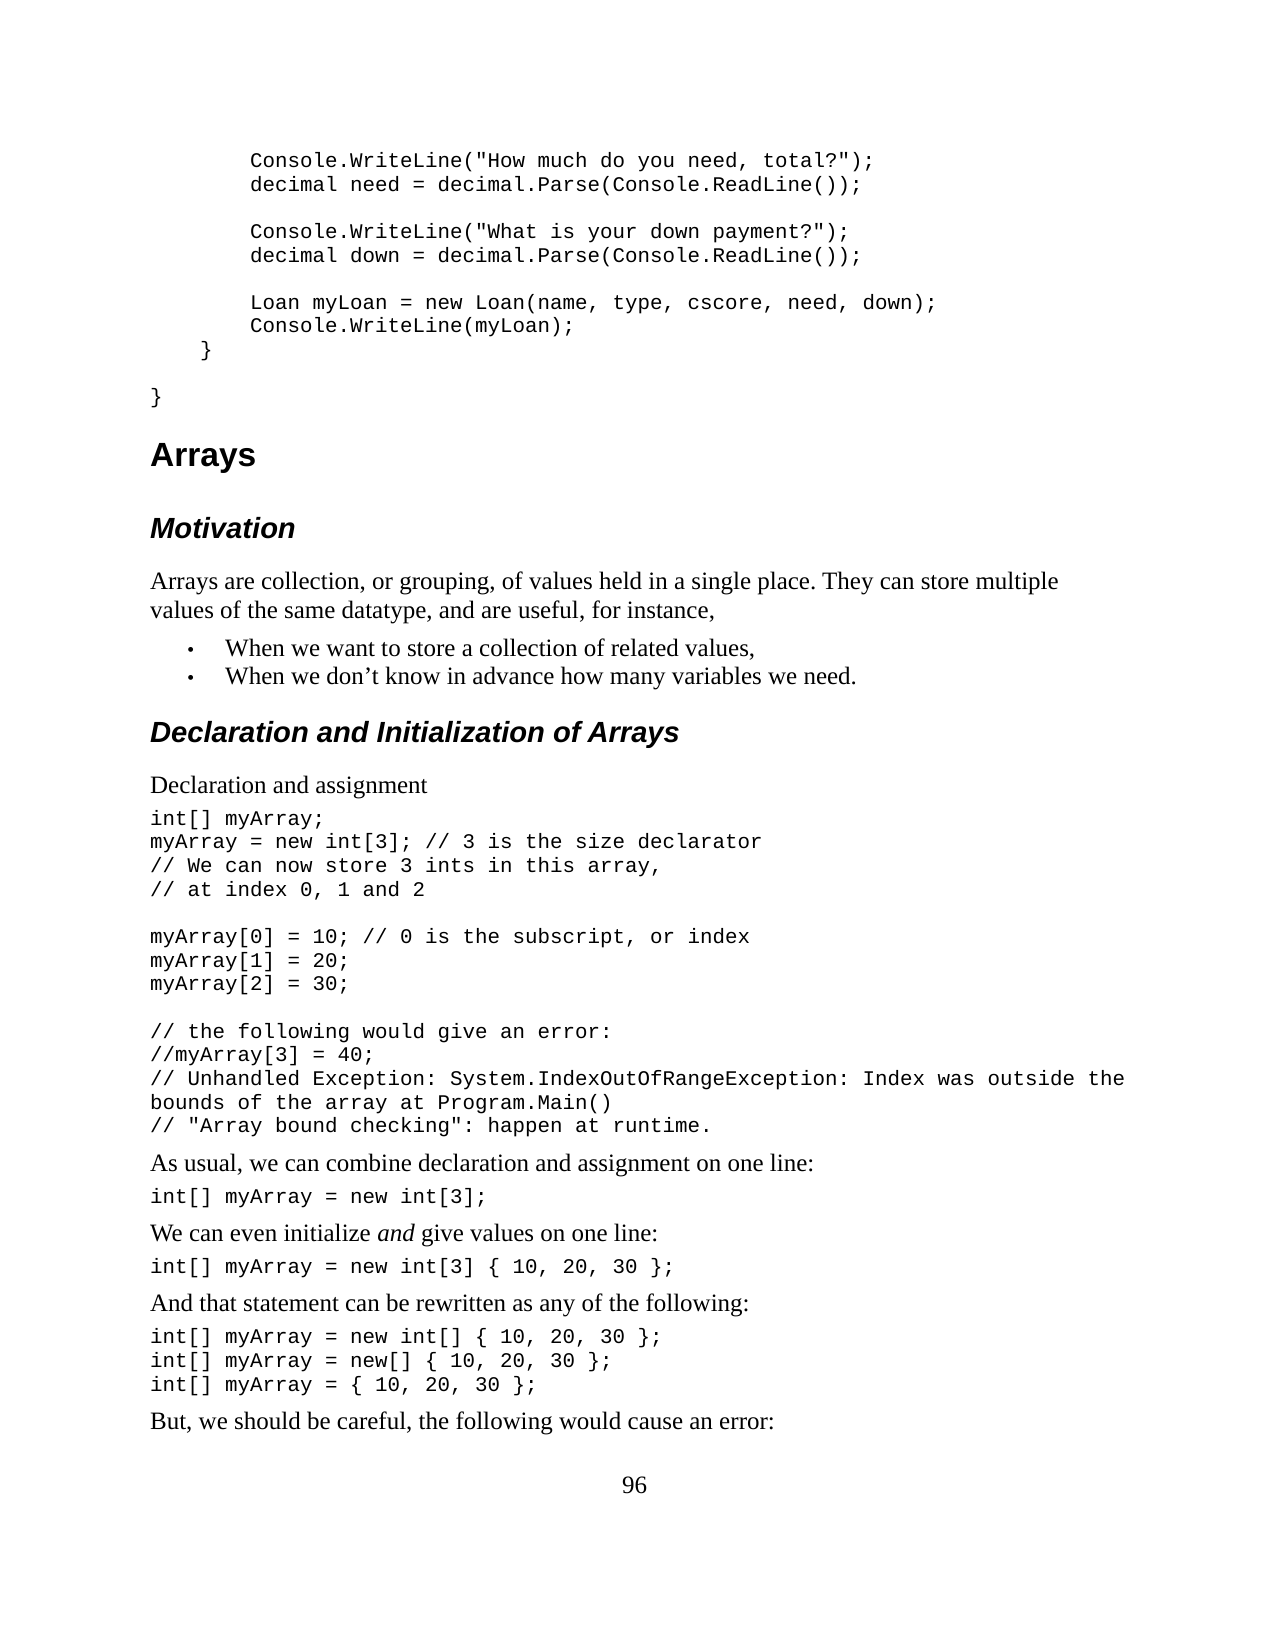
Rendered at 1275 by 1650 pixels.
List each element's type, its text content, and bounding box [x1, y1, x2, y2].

text decimal need = decimal.Parse(Console.ReadLine()); [150, 174, 1125, 197]
text int[] myArray = new[] { 10, 20, 30 }; [150, 1350, 1125, 1373]
text int[] myArray = new int[3] { 10, 20, 30 }; [150, 1256, 1125, 1279]
text } [150, 339, 1125, 363]
text // "Array bound checking": happen at runtime. [150, 1115, 1125, 1139]
text // We can now store 3 ints in this array, [150, 855, 1125, 879]
text int[] myArray; [150, 808, 1125, 832]
list When we want to store a collection of related values, [187, 633, 1125, 661]
text Console.WriteLine(myLoan); [150, 316, 1125, 339]
text int[] myArray = new int[3]; [150, 1186, 1125, 1209]
subtitle Motivation [150, 511, 1125, 545]
text } [150, 386, 1125, 410]
text // the following would give an error: [150, 1021, 1125, 1044]
text myArray[1] = 20; [150, 950, 1125, 973]
text Declaration and assignment [150, 770, 1125, 799]
text //myArray[3] = 40; [150, 1044, 1125, 1068]
text myArray[2] = 30; [150, 973, 1125, 997]
text myArray = new int[3]; // 3 is the size declarator [150, 832, 1125, 855]
text Console.WriteLine("What is your down payment?"); [150, 221, 1125, 244]
text // at index 0, 1 and 2 [150, 879, 1125, 902]
text int[] myArray = { 10, 20, 30 }; [150, 1373, 1125, 1397]
subtitle Declaration and Initialization of Arrays [150, 715, 1125, 749]
text Console.WriteLine("How much do you need, total?"); [150, 150, 1125, 174]
text As usual, we can combine declaration and assignment on one line: [150, 1148, 1125, 1177]
text And that statement can be rewritten as any of the following: [150, 1288, 1125, 1317]
text Loan myLoan = new Loan(name, type, cscore, need, down); [150, 292, 1125, 316]
text myArray[0] = 10; // 0 is the subscript, or index [150, 926, 1125, 950]
list When we don’t know in advance how many variables we need. [187, 661, 1125, 690]
text We can even initialize and give values on one line: [150, 1218, 1125, 1247]
text But, we should be careful, the following would cause an error: [150, 1406, 1125, 1435]
subtitle Arrays [150, 435, 1125, 474]
text // Unhandled Exception: System.IndexOutOfRangeException: Index was outside the bounds of the array at Program.Main() [150, 1068, 1125, 1115]
text decimal down = decimal.Parse(Console.ReadLine()); [150, 244, 1125, 268]
text int[] myArray = new int[] { 10, 20, 30 }; [150, 1326, 1125, 1350]
text Arrays are collection, or grouping, of values held in a single place. They can store multiple values of the same datatype, and are useful, for instance, [150, 566, 1125, 624]
